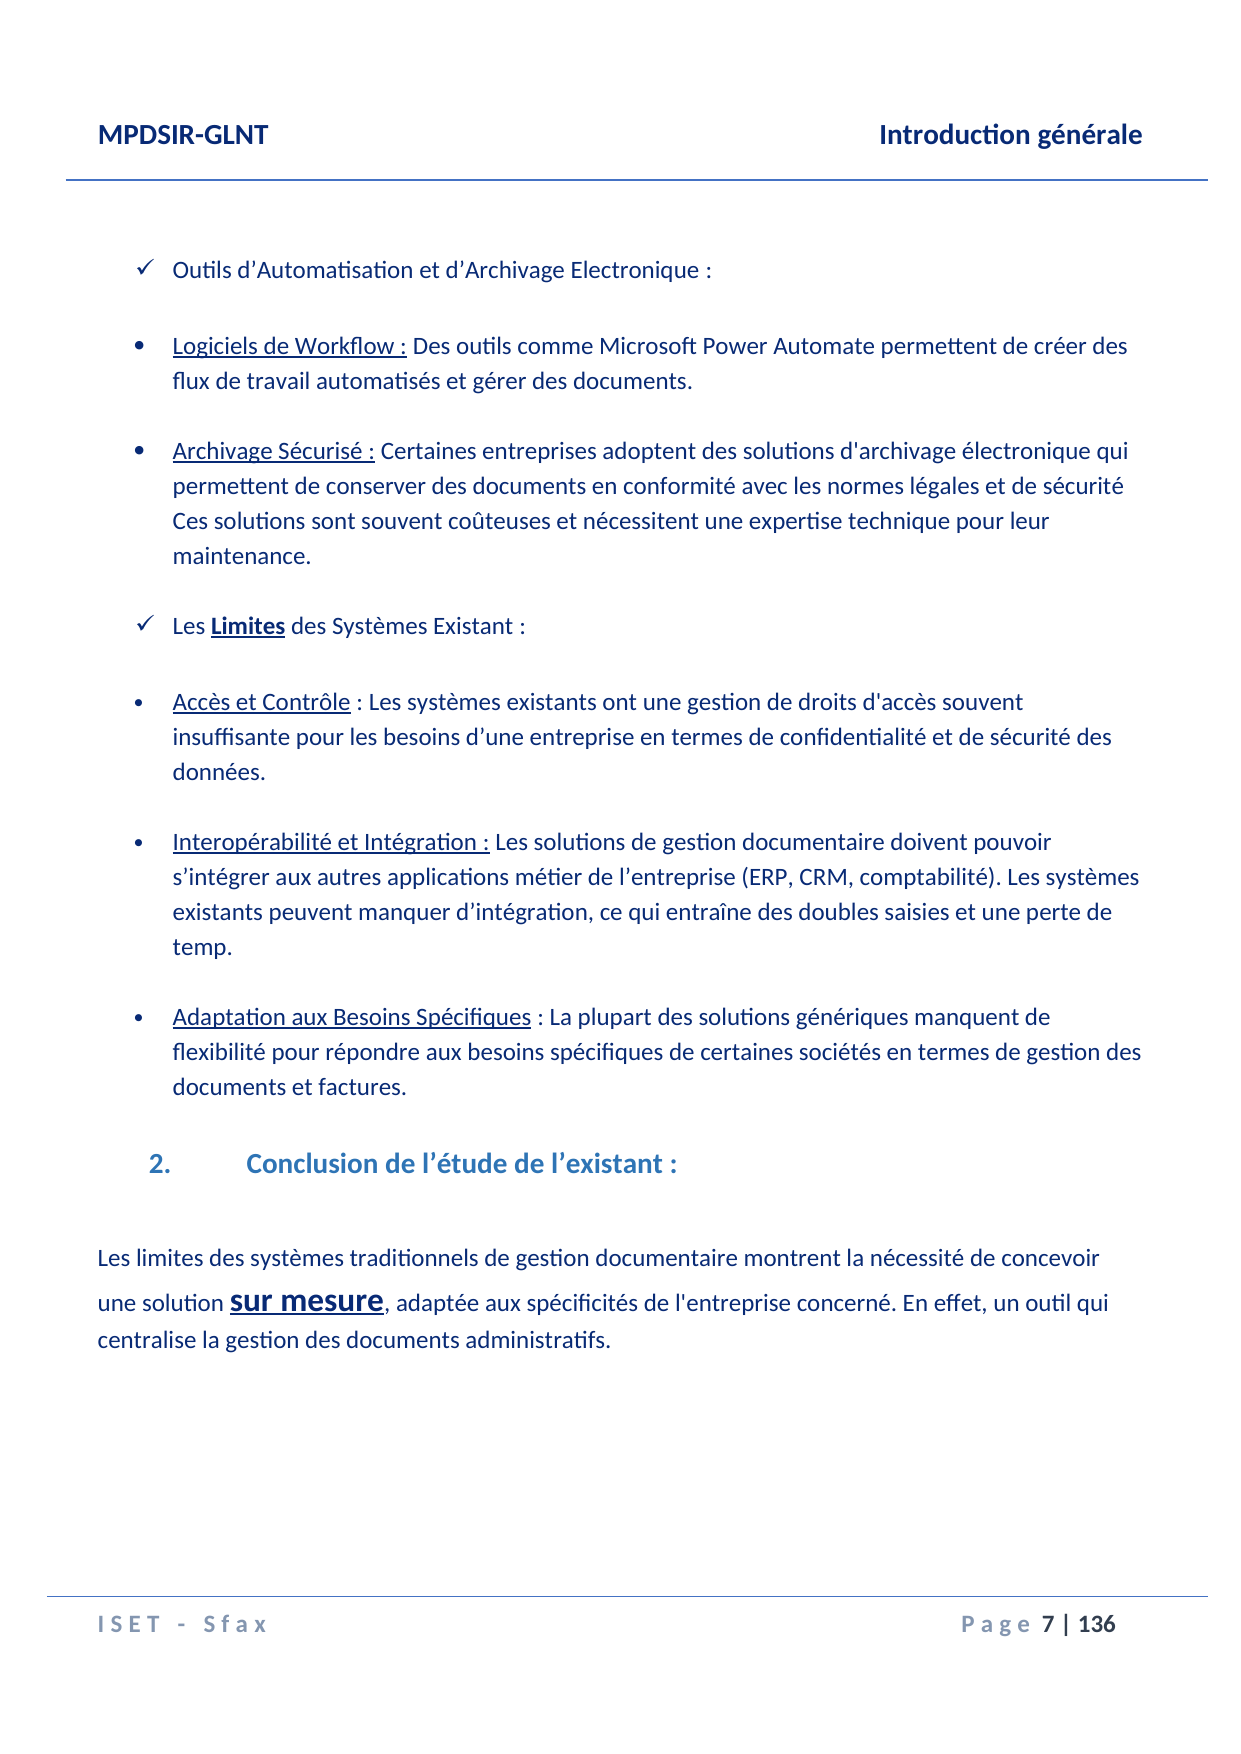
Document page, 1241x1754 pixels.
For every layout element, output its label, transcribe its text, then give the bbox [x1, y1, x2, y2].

list Archivage Sécurisé : Certaines entreprises adoptent des solutions d'archivage électronique qui permettent de conserver des documents en conformité avec les normes légales et de sécurité Ces solutions sont souvent coûteuses et nécessitent une expertise technique pour leur maintenance. [135, 435, 1143, 571]
list Logiciels de Workflow : Des outils comme Microsoft Power Automate permettent de créer des flux de travail automatisés et gérer des documents. [135, 330, 1143, 396]
list Interopérabilité et Intégration : Les solutions de gestion documentaire doivent pouvoir s’intégrer aux autres applications métier de l’entreprise (ERP, CRM, comptabilité). Les systèmes existants peuvent manquer d’intégration, ce qui entraîne des doubles saisies et une perte de temp. [135, 826, 1143, 962]
text Les limites des systèmes traditionnels de gestion documentaire montrent la nécessité de concevoir une solution sur mesure, adaptée aux spécificités de l'entreprise concerné. En effet, un outil qui centralise la gestion des documents administratifs. [97, 1242, 1143, 1354]
list Les Limites des Systèmes Existant : [135, 610, 1143, 641]
subtitle Conclusion de l’étude de l’existant : [171, 1145, 1143, 1181]
list Accès et Contrôle : Les systèmes existants ont une gestion de droits d'accès souvent insuffisante pour les besoins d’une entreprise en termes de confidentialité et de sécurité des données. [135, 686, 1143, 787]
list Outils d’Automatisation et d’Archivage Electronique : [135, 254, 1143, 285]
list Adaptation aux Besoins Spécifiques : La plupart des solutions génériques manquent de flexibilité pour répondre aux besoins spécifiques de certaines sociétés en termes de gestion des documents et factures. [135, 1001, 1143, 1102]
